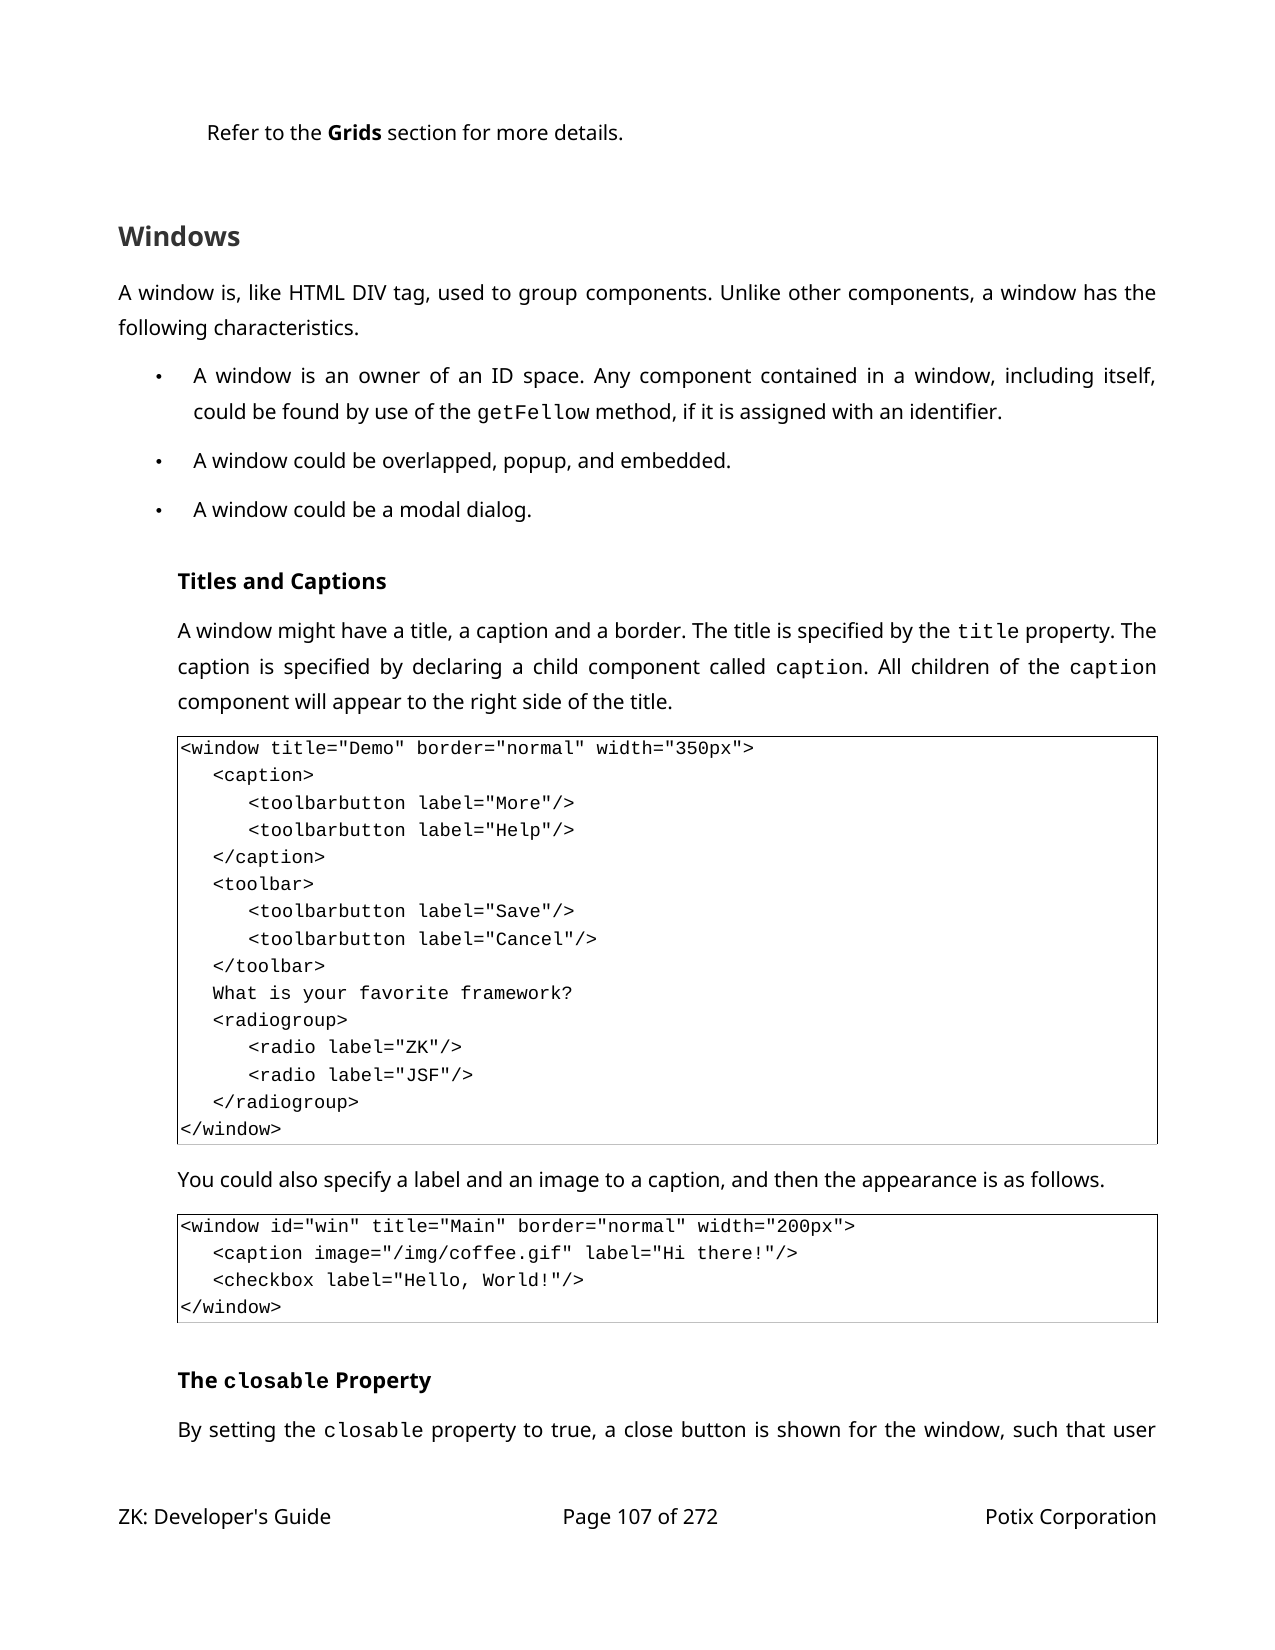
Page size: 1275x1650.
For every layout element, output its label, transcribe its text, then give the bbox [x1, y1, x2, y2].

text <toolbar> [178, 872, 1157, 896]
text </window> [178, 1295, 1157, 1322]
text <toolbarbutton label="Help"/> [178, 818, 1157, 842]
text <caption image="/img/coffee.gif" label="Hi there!"/> [178, 1241, 1157, 1265]
subtitle Titles and Captions [177, 566, 1157, 596]
text <checkbox label="Hello, World!"/> [178, 1268, 1157, 1292]
text You could also specify a label and an image to a caption, and then the appearance is as follows. [177, 1165, 1157, 1193]
text <toolbarbutton label="Cancel"/> [178, 926, 1157, 951]
text <radiogroup> [178, 1008, 1157, 1032]
text </radiogroup> [178, 1089, 1157, 1114]
text Refer to the Grids section for more details. [207, 118, 1157, 146]
list A window is an owner of an ID space. Any component contained in a window, including itself, could be found by use of the getFellow method, if it is assigned with an identifier. [156, 362, 1157, 425]
text </window> [178, 1117, 1157, 1144]
text <window title="Demo" border="normal" width="350px"> [178, 737, 1157, 760]
text <radio label="JSF"/> [178, 1062, 1157, 1087]
text </caption> [178, 845, 1157, 869]
text A window is, like HTML DIV tag, used to group components. Unlike other components, a window has the following characteristics. [118, 278, 1157, 341]
text </toolbar> [178, 954, 1157, 978]
text <toolbarbutton label="More"/> [178, 791, 1157, 815]
text <radio label="ZK"/> [178, 1035, 1157, 1059]
text What is your favorite framework? [178, 981, 1157, 1005]
text A window might have a title, a caption and a border. The title is specified by the title property. The caption is specified by declaring a child component called caption. All children of the caption component will appear to the right side of the title. [177, 616, 1157, 716]
text <toolbarbutton label="Save"/> [178, 899, 1157, 923]
text <window id="win" title="Main" border="normal" width="200px"> [178, 1215, 1157, 1238]
text By setting the closable property to true, a close button is shown for the window, such that user [177, 1416, 1157, 1444]
text <caption> [178, 763, 1157, 788]
list A window could be overlapped, popup, and embedded. [156, 446, 1157, 474]
subtitle Windows [118, 217, 1157, 254]
list A window could be a modal dialog. [156, 495, 1157, 523]
subtitle The closable Property [177, 1365, 1157, 1395]
